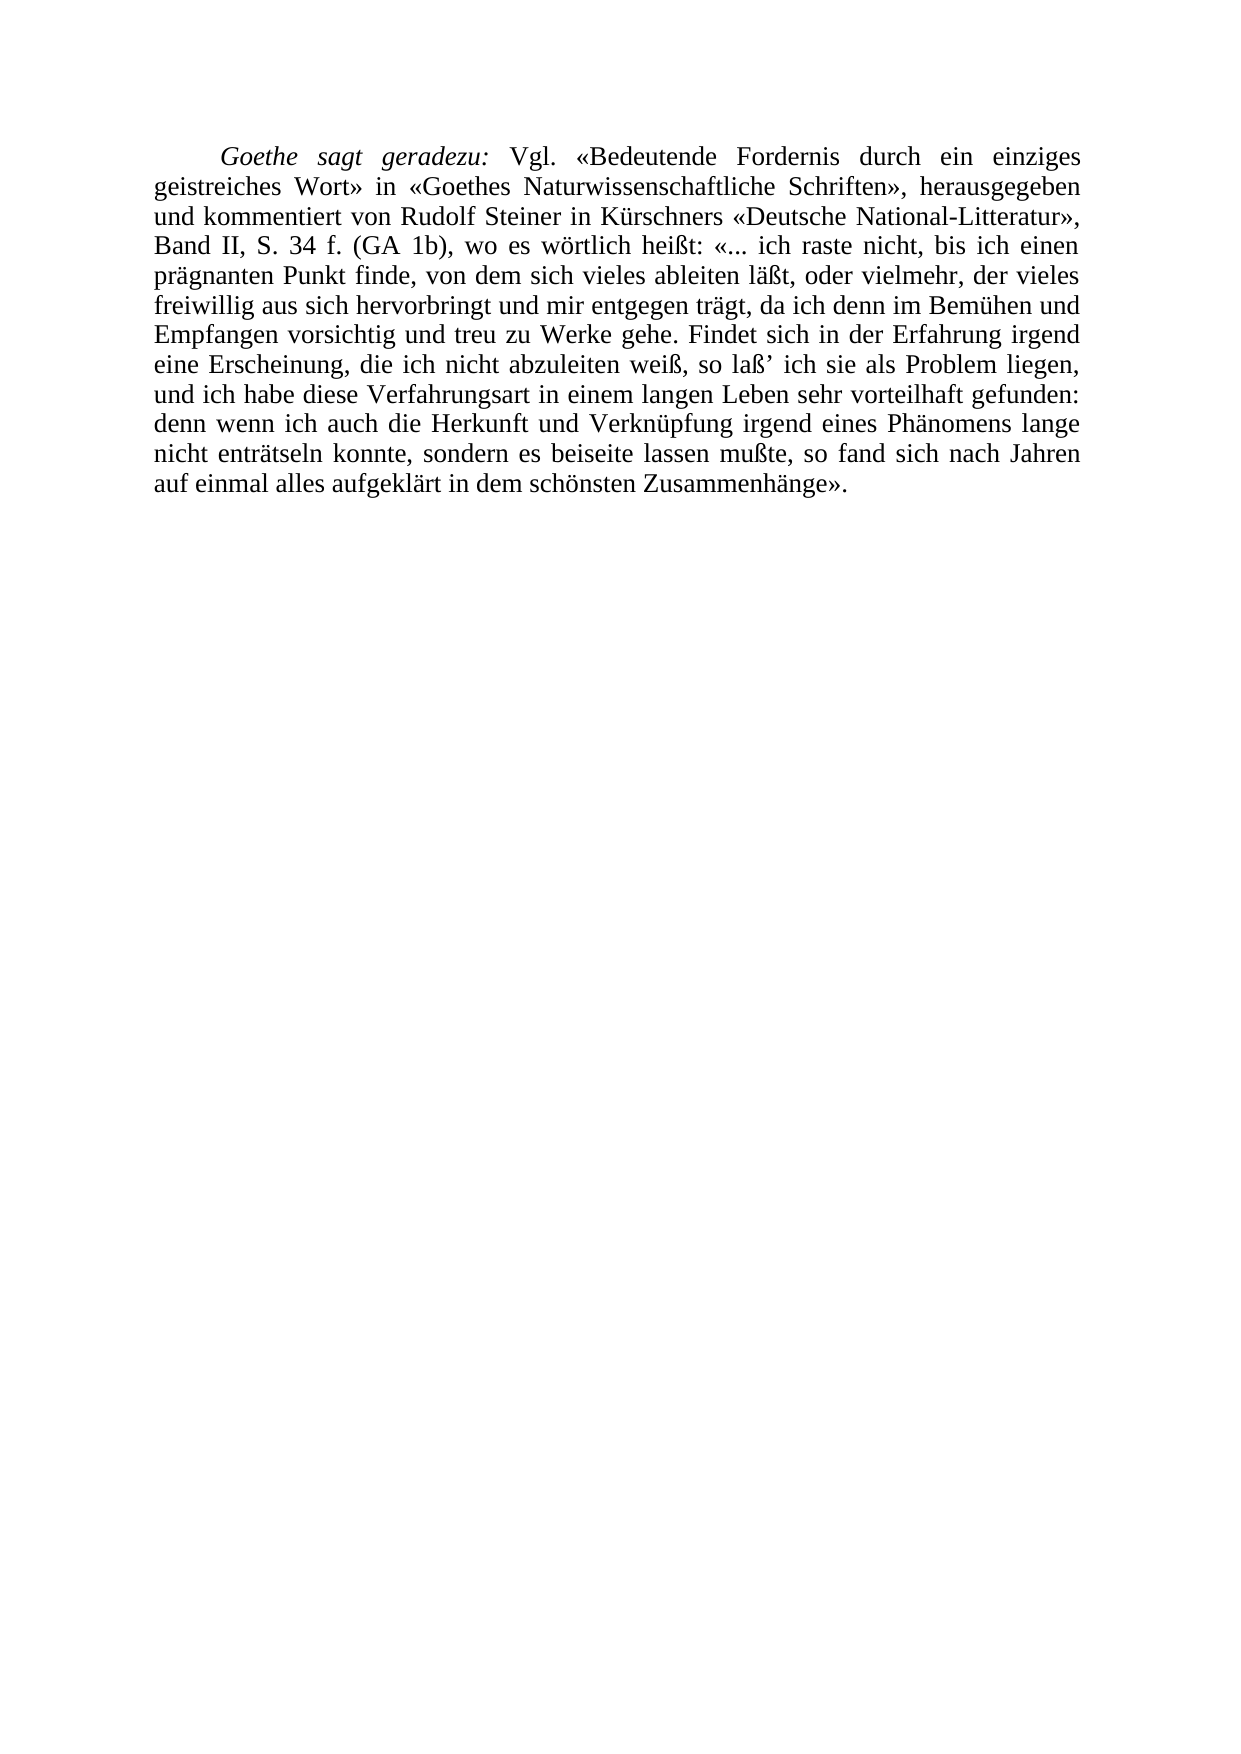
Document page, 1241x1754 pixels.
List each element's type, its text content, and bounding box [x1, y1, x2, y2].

text Goethe sagt geradezu: Vgl. «Bedeutende Fordernis durch ein einziges geistreiches Wort» in «Goethes Naturwissenschaftliche Schriften», herausgegeben und kommentiert von Rudolf Steiner in Kürschners «Deutsche National-Litteratur», Band II, S. 34 f. (GA 1b), wo es wörtlich heißt: «... ich raste nicht, bis ich einen prägnanten Punkt finde, von dem sich vieles ableiten läßt, oder vielmehr, der vieles freiwillig aus sich hervorbringt und mir entgegen trägt, da ich denn im Bemühen und Empfangen vorsichtig und treu zu Werke gehe. Findet sich in der Erfahrung irgend eine Erscheinung, die ich nicht abzuleiten weiß, so laß’ ich sie als Problem liegen, und ich habe diese Verfahrungsart in einem langen Leben sehr vorteilhaft gefunden: denn wenn ich auch die Herkunft und Verknüpfung irgend eines Phänomens lange nicht enträtseln konnte, sondern es beiseite lassen mußte, so fand sich nach Jahren auf einmal alles aufgeklärt in dem schönsten Zusammenhänge». [154, 142, 1081, 498]
